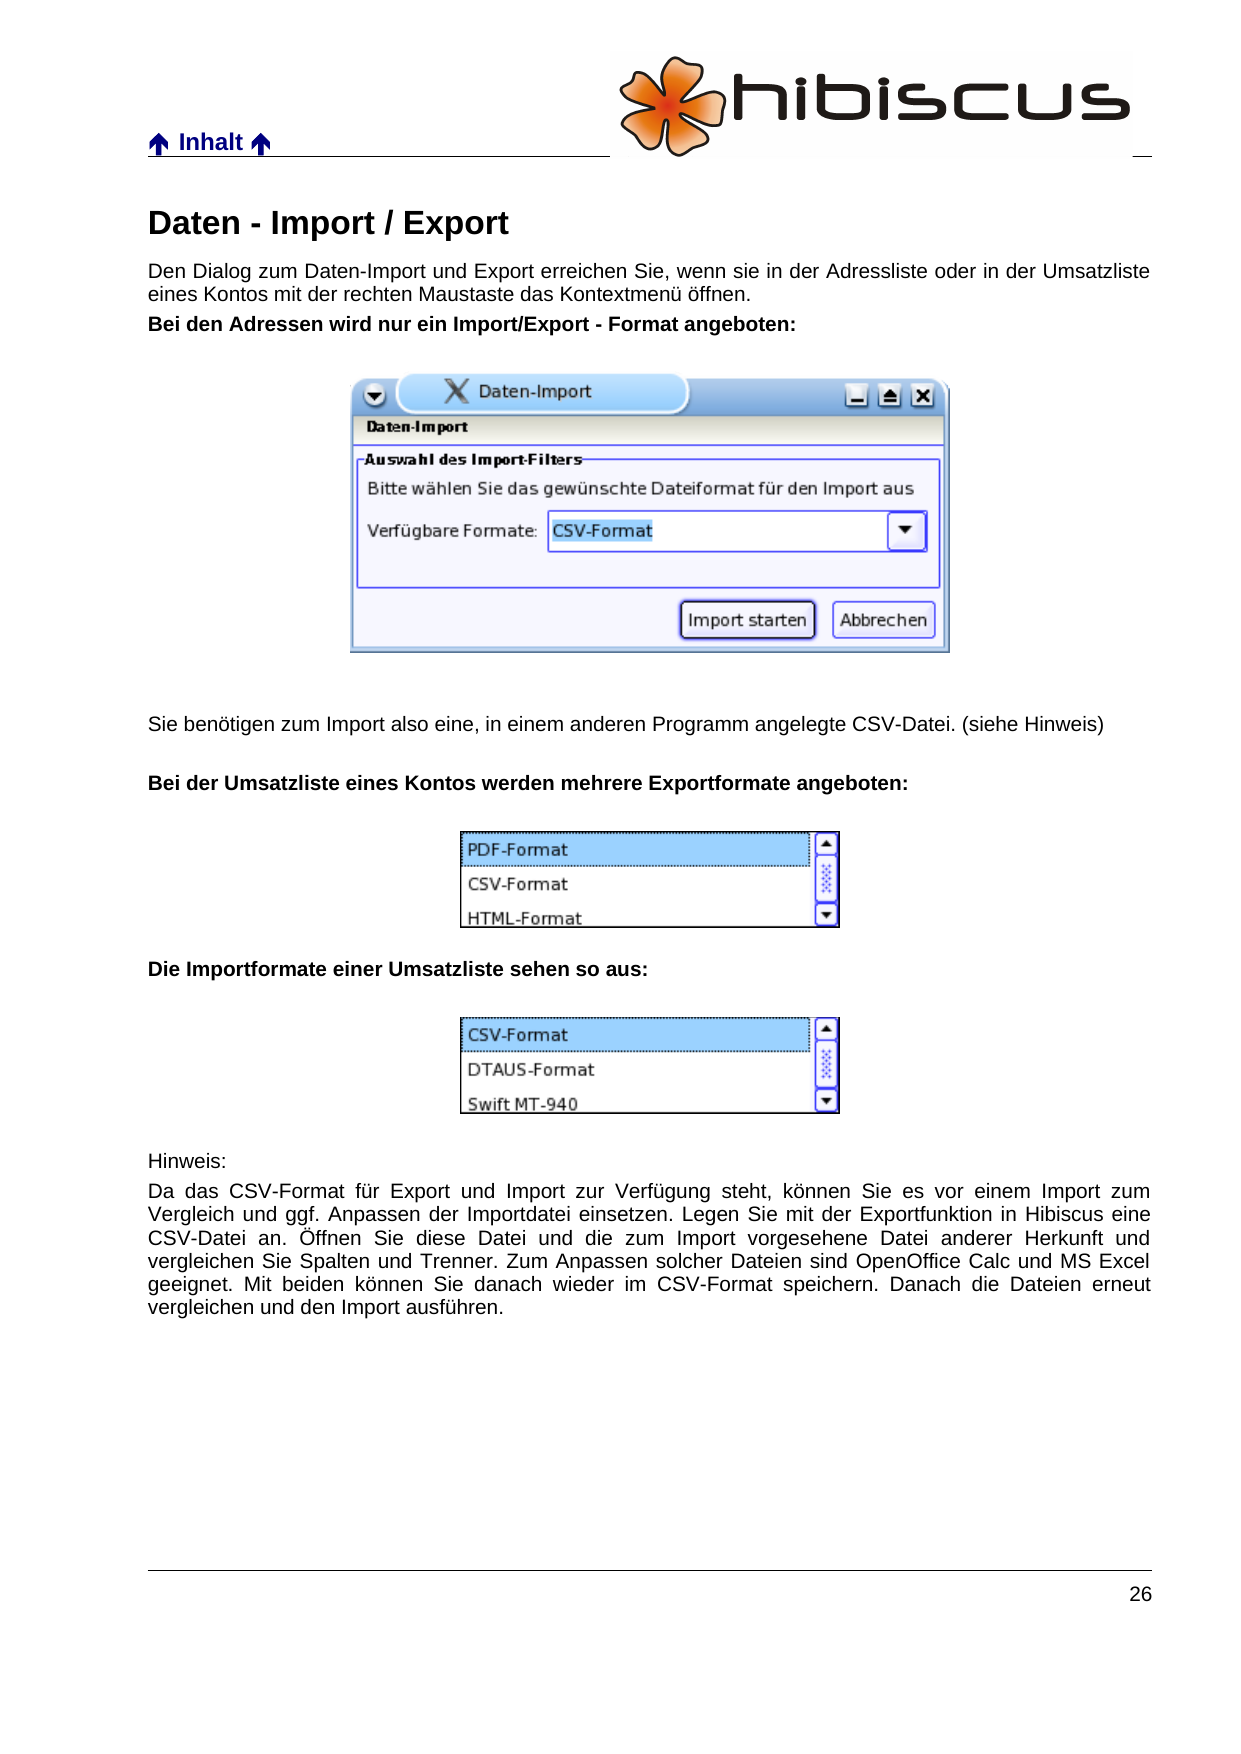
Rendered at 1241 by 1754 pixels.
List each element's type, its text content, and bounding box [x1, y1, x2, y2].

subtitle Daten - Import / Export [148, 204, 1152, 242]
text Die Importformate einer Umsatzliste sehen so aus: [148, 958, 1152, 981]
text Bei der Umsatzliste eines Kontos werden mehrere Exportformate angeboten: [148, 772, 1152, 795]
text Den Dialog zum Daten-Import und Export erreichen Sie, wenn sie in der Adressliste oder in der Umsatzliste eines Kontos mit der rechten Maustaste das Kontextmenü öffnen. [148, 259, 1152, 306]
picture [460, 831, 840, 928]
picture [460, 1017, 840, 1114]
text Da das CSV-Format für Export und Import zur Verfügung steht, können Sie es vor einem Import zum Vergleich und ggf. Anpassen der Importdatei einsetzen. Legen Sie mit der Exportfunktion in Hibiscus eine CSV-Datei an. Öffnen Sie diese Datei und die zum Import vorgesehene Datei anderer Herkunft und vergleichen Sie Spalten und Trenner. Zum Anpassen solcher Dateien sind OpenOffice Calc und MS Excel geeignet. Mit beiden können Sie danach wieder im CSV-Format speichern. Danach die Dateien erneut vergleichen und den Import ausführen. [148, 1180, 1152, 1319]
text Hinweis: [148, 1150, 1152, 1173]
picture [610, 51, 1133, 159]
text Bei den Adressen wird nur ein Import/Export - Format angeboten: [148, 312, 1152, 336]
text Sie benötigen zum Import also eine, in einem anderen Programm angelegte CSV-Datei. (siehe Hinweis) [148, 712, 1152, 736]
picture [350, 371, 950, 653]
